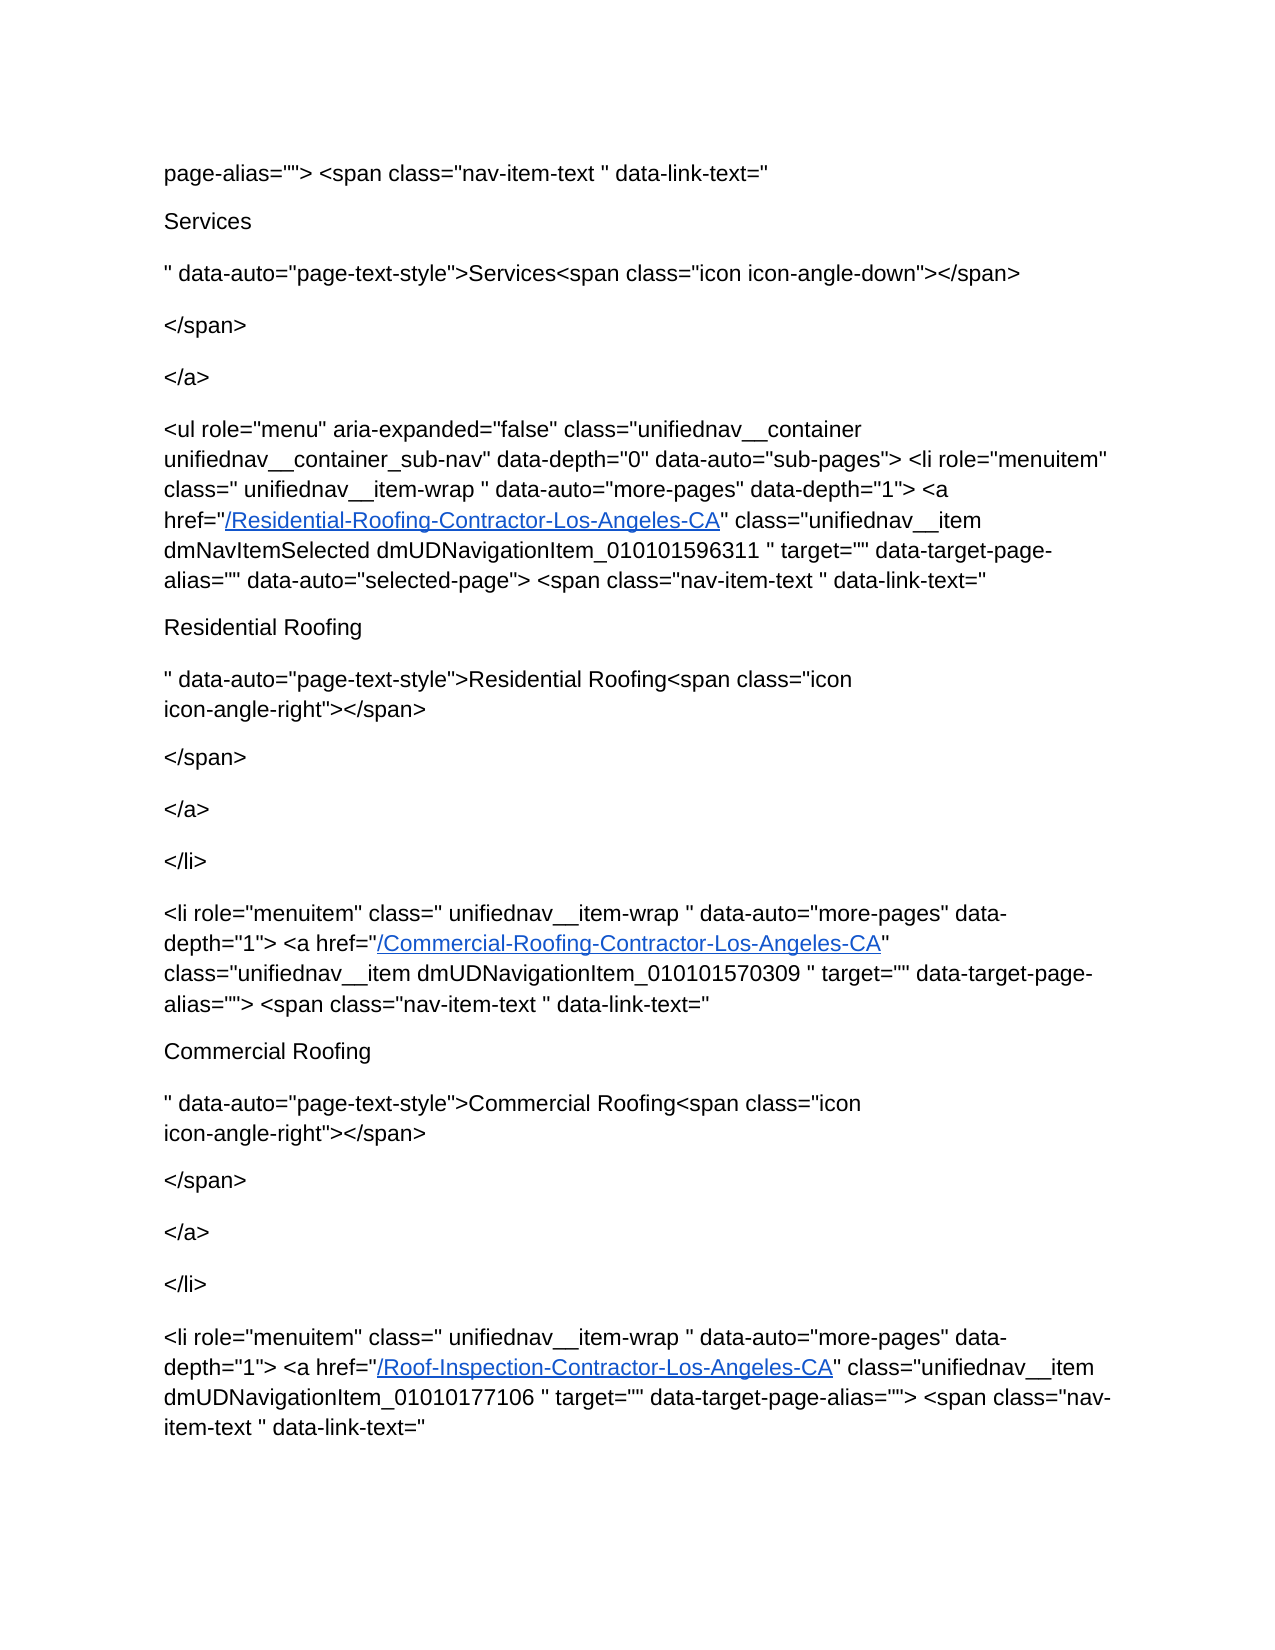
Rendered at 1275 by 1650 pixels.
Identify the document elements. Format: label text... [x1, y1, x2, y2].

table_cell " data-auto="page-text-style">Services<span class="icon icon-angle-down"></span> [153, 249, 1125, 301]
table_cell </li> [153, 838, 1125, 889]
table_cell </a> [153, 354, 1125, 406]
table_cell </span> [153, 733, 1125, 785]
table_cell <ul role="menu" aria-expanded="false" class="unifiednav__container unifiednav__container_sub-nav" data-depth="0" data-auto="sub-pages"> <li role="menuitem" class=" unifiednav__item-wrap " data-auto="more-pages" data-depth="1"> <a href="/Residential-Roofing-Contractor-Los-Angeles-CA" class="unifiednav__item dmNavItemSelected dmUDNavigationItem_010101596311 " target="" data-target-page-alias="" data-auto="selected-page"> <span class="nav-item-text " data-link-text=" [153, 406, 1125, 604]
table_cell Residential Roofing [153, 604, 1125, 656]
table_cell </a> [153, 785, 1125, 837]
table_cell Services [153, 197, 1125, 249]
table_cell <li role="menuitem" class=" unifiednav__item-wrap " data-auto="more-pages" data-depth="1"> <a href="/Roof-Inspection-Contractor-Los-Angeles-CA" class="unifiednav__item dmUDNavigationItem_01010177106 " target="" data-target-page-alias=""> <span class="nav-item-text " data-link-text=" [153, 1313, 1125, 1451]
table_cell Commercial Roofing [153, 1027, 1125, 1079]
table_cell </span> [153, 301, 1125, 353]
table_cell " data-auto="page-text-style">Residential Roofing<span class="icon icon-angle-right"></span> [153, 656, 1125, 733]
table_cell </a> [153, 1209, 1125, 1261]
table_cell </li> [153, 1261, 1125, 1313]
table_cell <li role="menuitem" class=" unifiednav__item-wrap " data-auto="more-pages" data-depth="1"> <a href="/Commercial-Roofing-Contractor-Los-Angeles-CA" class="unifiednav__item dmUDNavigationItem_010101570309 " target="" data-target-page-alias=""> <span class="nav-item-text " data-link-text=" [153, 890, 1125, 1027]
table_cell </span> [153, 1157, 1125, 1209]
table_cell " data-auto="page-text-style">Commercial Roofing<span class="icon icon-angle-right"></span> [153, 1079, 1125, 1157]
table_cell page-alias=""> <span class="nav-item-text " data-link-text=" [153, 150, 1125, 197]
